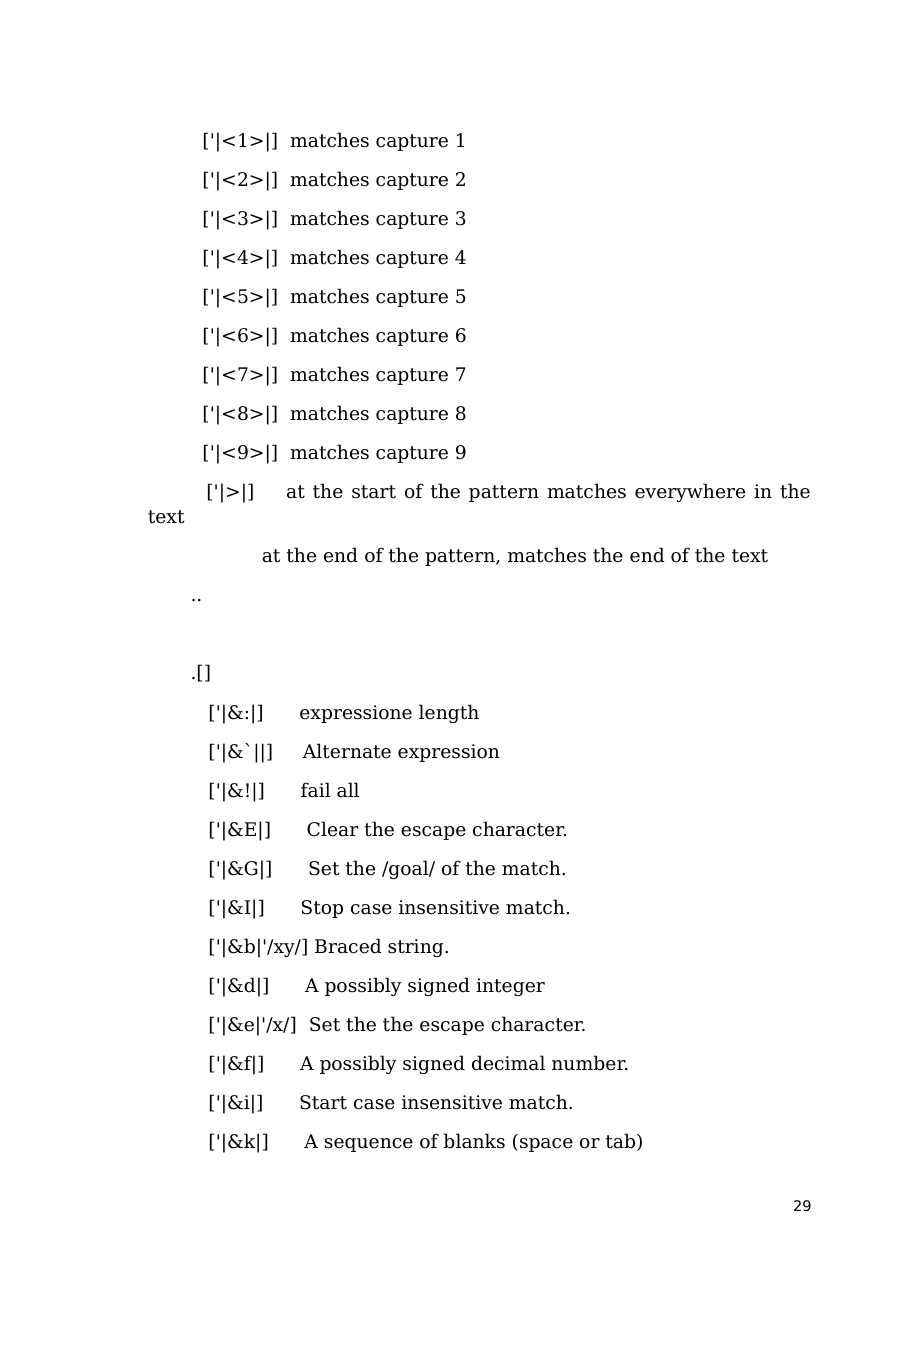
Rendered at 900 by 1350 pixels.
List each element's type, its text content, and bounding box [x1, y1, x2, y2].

text ['|&f|] A possibly signed decimal number. [148, 1053, 811, 1075]
text ['|&b|'/xy/] Braced string. [148, 936, 811, 958]
text ['|&I|] Stop case insensitive match. [148, 897, 811, 919]
text ['|&i|] Start case insensitive match. [148, 1092, 811, 1114]
text ['|&`||] Alternate expression [148, 741, 811, 763]
text ['|>|] at the start of the pattern matches everywhere in the text [148, 481, 811, 528]
text ['|&!|] fail all [148, 780, 811, 802]
text ['|&E|] Clear the escape character. [148, 819, 811, 841]
text ['|&G|] Set the /goal/ of the match. [148, 858, 811, 880]
text ['|<3>|] matches capture 3 [148, 208, 811, 230]
text ['|<1>|] matches capture 1 [148, 130, 811, 152]
text .[] [148, 663, 811, 684]
text ['|<2>|] matches capture 2 [148, 169, 811, 191]
text ['|<8>|] matches capture 8 [148, 403, 811, 425]
text ['|<7>|] matches capture 7 [148, 364, 811, 386]
text ['|&d|] A possibly signed integer [148, 975, 811, 997]
text ['|<4>|] matches capture 4 [148, 247, 811, 269]
text ['|<9>|] matches capture 9 [148, 442, 811, 464]
text ['|&e|'/x/] Set the the escape character. [148, 1014, 811, 1036]
text ['|<5>|] matches capture 5 [148, 286, 811, 308]
text ['|&k|] A sequence of blanks (space or tab) [148, 1131, 811, 1153]
text at the end of the pattern, matches the end of the text [148, 545, 811, 567]
text ['|<6>|] matches capture 6 [148, 325, 811, 347]
text ['|&:|] expressione length [148, 702, 811, 723]
text .. [148, 584, 811, 606]
